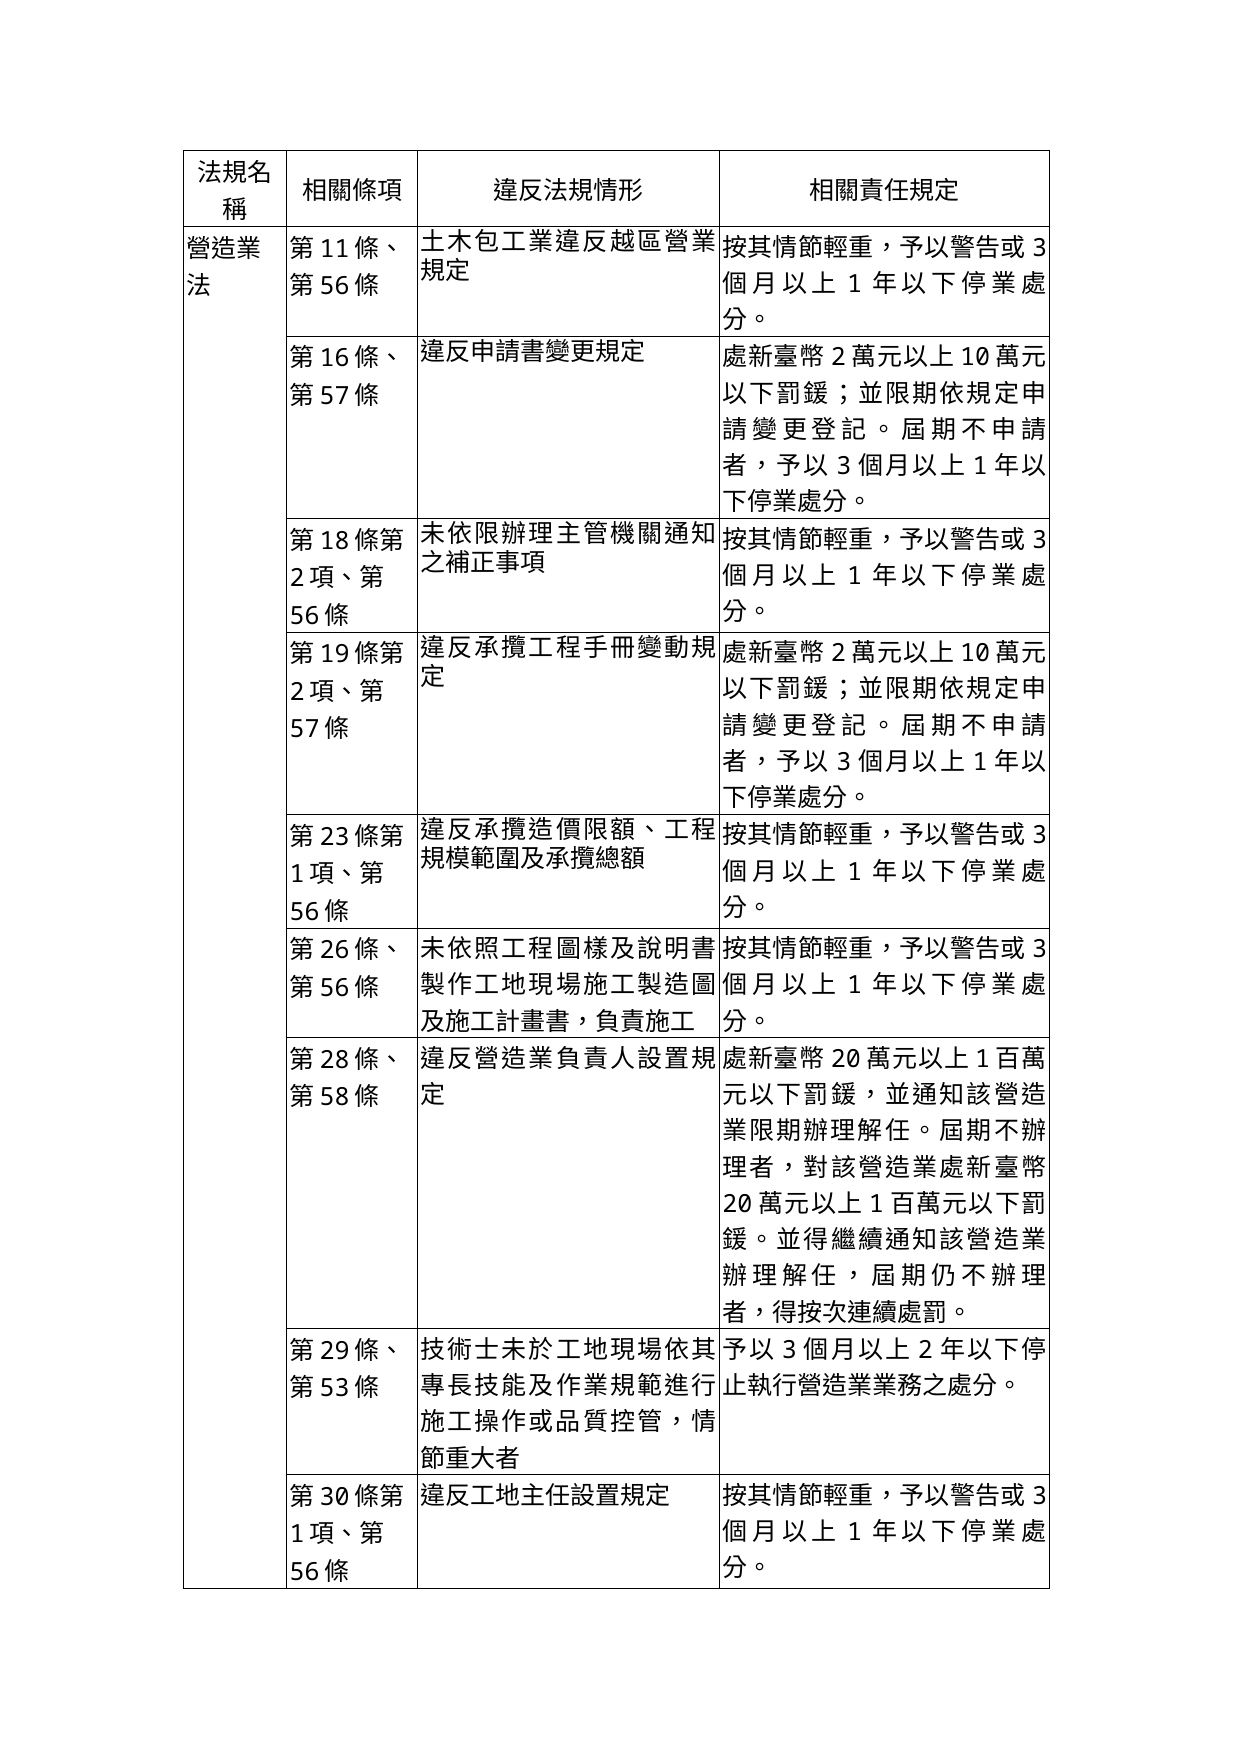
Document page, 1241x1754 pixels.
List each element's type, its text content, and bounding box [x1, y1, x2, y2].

table_cell 第18條第2項、第56條 [287, 519, 417, 632]
table_cell 第26條、 第56條 [287, 929, 417, 1037]
table_cell 第30條第1項、第56條 [287, 1475, 417, 1588]
table_cell 予以3個月以上2年以下停止執行營造業業務之處分。 [720, 1329, 1049, 1474]
table_cell 按其情節輕重，予以警告或3個月以上1年以下停業處分。 [720, 929, 1049, 1037]
table_header 相關條項 [287, 151, 417, 226]
table_cell 違反工地主任設置規定 [418, 1475, 719, 1588]
table_cell 第29條、 第53條 [287, 1329, 417, 1474]
table_cell 第28條、 第58條 [287, 1038, 417, 1328]
table_cell 違反營造業負責人設置規定 [418, 1038, 719, 1328]
table_cell 營造業法 [184, 227, 286, 1588]
table_cell 第19條第2項、第57條 [287, 633, 417, 814]
table_cell 第11條、 第56條 [287, 227, 417, 336]
table_cell 違反承攬造價限額、工程規模範圍及承攬總額 [418, 815, 719, 927]
table_cell 處新臺幣2萬元以上10萬元以下罰鍰；並限期依規定申請變更登記。屆期不申請者，予以3個月以上1年以下停業處分。 [720, 337, 1049, 518]
table_cell 處新臺幣20萬元以上1百萬元以下罰鍰，並通知該營造業限期辦理解任。屆期不辦理者，對該營造業處新臺幣20萬元以上1百萬元以下罰鍰。並得繼續通知該營造業辦理解任，屆期仍不辦理者，得按次連續處罰。 [720, 1038, 1049, 1328]
table_cell 違反申請書變更規定 [418, 337, 719, 518]
table_cell 第16條、 第57條 [287, 337, 417, 518]
table_cell 土木包工業違反越區營業規定 [418, 227, 719, 336]
table_header 法規名稱 [184, 151, 286, 226]
table_cell 按其情節輕重，予以警告或3個月以上1年以下停業處分。 [720, 519, 1049, 632]
table_cell 按其情節輕重，予以警告或3個月以上1年以下停業處分。 [720, 815, 1049, 927]
table_cell 違反承攬工程手冊變動規定 [418, 633, 719, 814]
table_header 相關責任規定 [720, 151, 1049, 226]
table_cell 處新臺幣2萬元以上10萬元以下罰鍰；並限期依規定申請變更登記。屆期不申請者，予以3個月以上1年以下停業處分。 [720, 633, 1049, 814]
table_cell 技術士未於工地現場依其專長技能及作業規範進行施工操作或品質控管，情節重大者 [418, 1329, 719, 1474]
table_cell 未依照工程圖樣及說明書製作工地現場施工製造圖及施工計畫書，負責施工 [418, 929, 719, 1037]
table_cell 未依限辦理主管機關通知之補正事項 [418, 519, 719, 632]
table_cell 按其情節輕重，予以警告或3個月以上1年以下停業處分。 [720, 1475, 1049, 1588]
table_header 違反法規情形 [418, 151, 719, 226]
table_cell 按其情節輕重，予以警告或3個月以上1年以下停業處分。 [720, 227, 1049, 336]
table_cell 第23條第1項、第56條 [287, 815, 417, 927]
